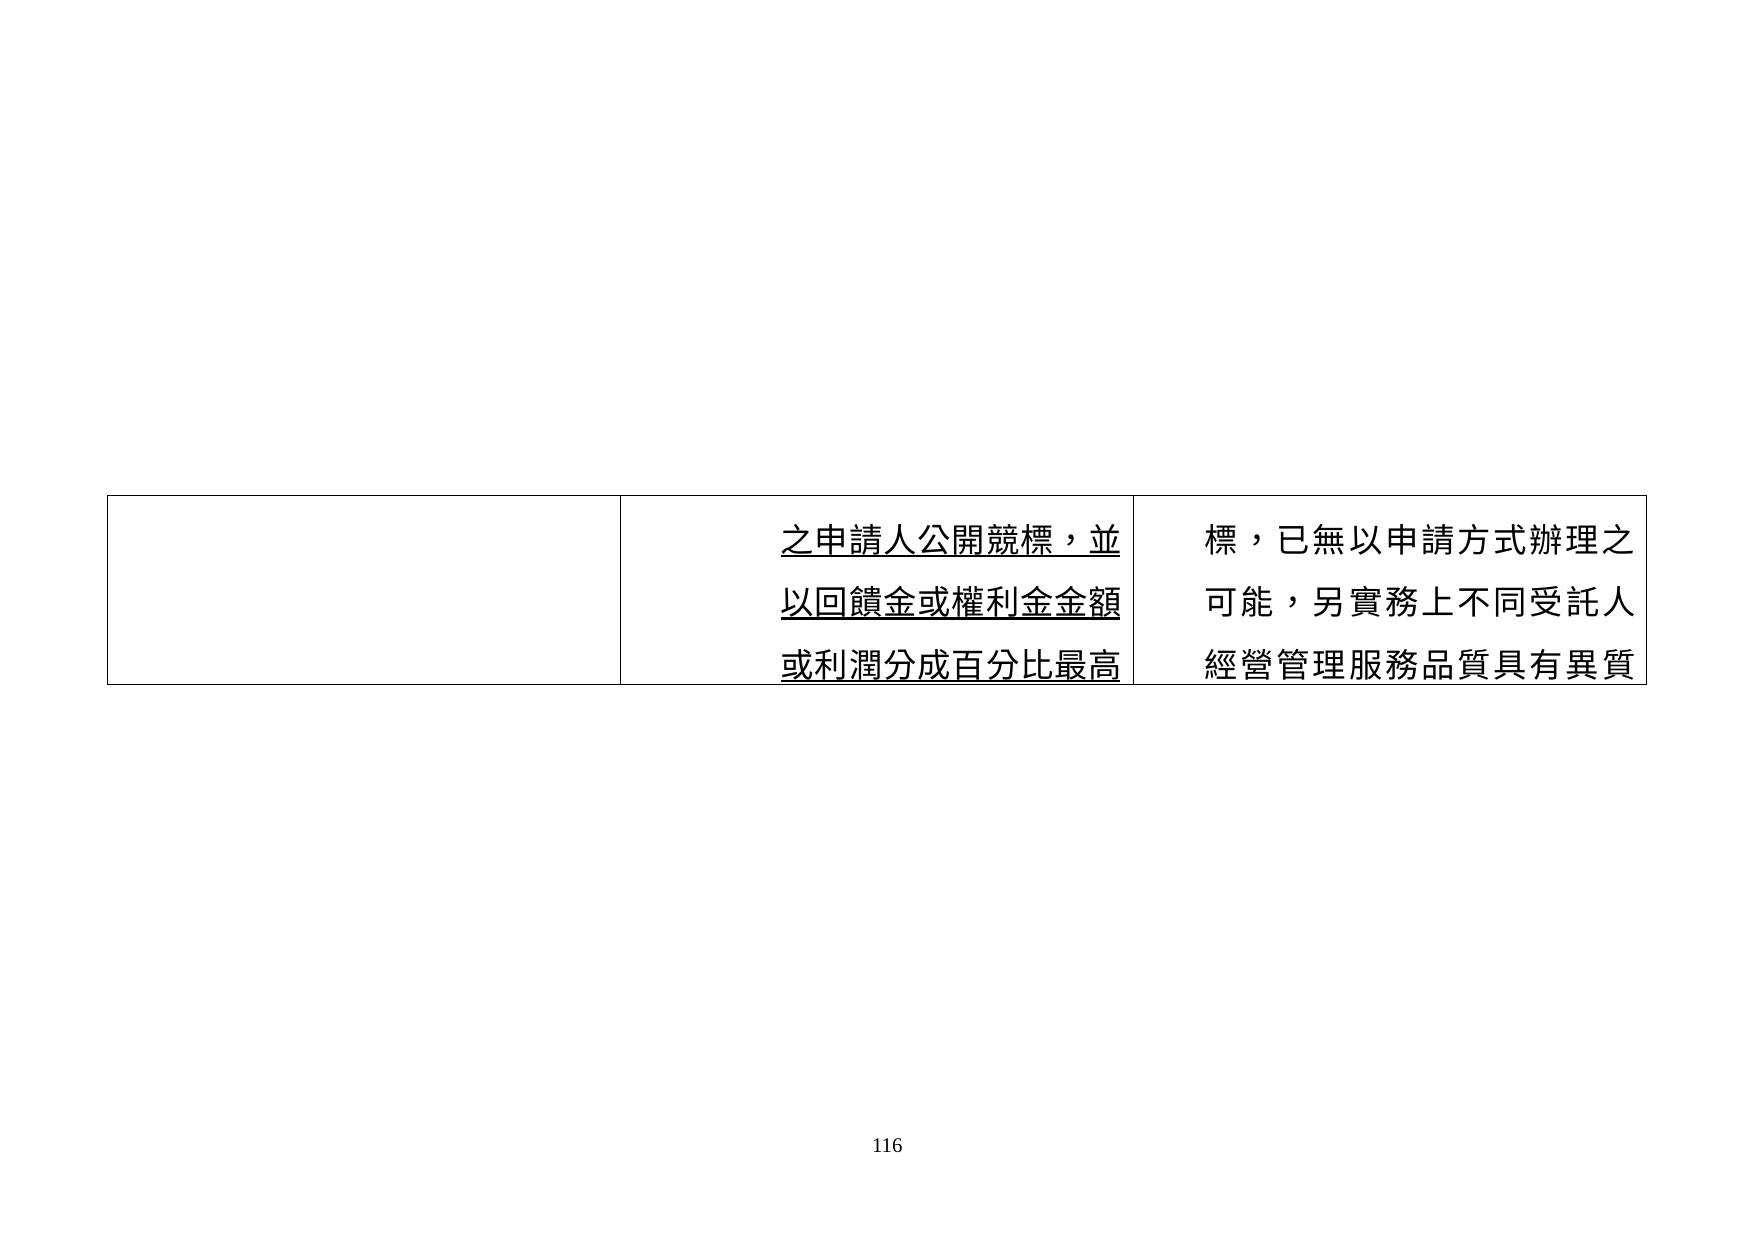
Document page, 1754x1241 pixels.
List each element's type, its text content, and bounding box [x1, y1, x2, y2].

table_cell 標，已無以申請方式辦理之可能，另實務上不同受託人經營管理服務品質具有異質 [1134, 496, 1646, 684]
table_cell 之申請人公開競標，並以回饋金或權利金金額或利潤分成百分比最高 [621, 496, 1133, 684]
table_cell [108, 496, 620, 684]
